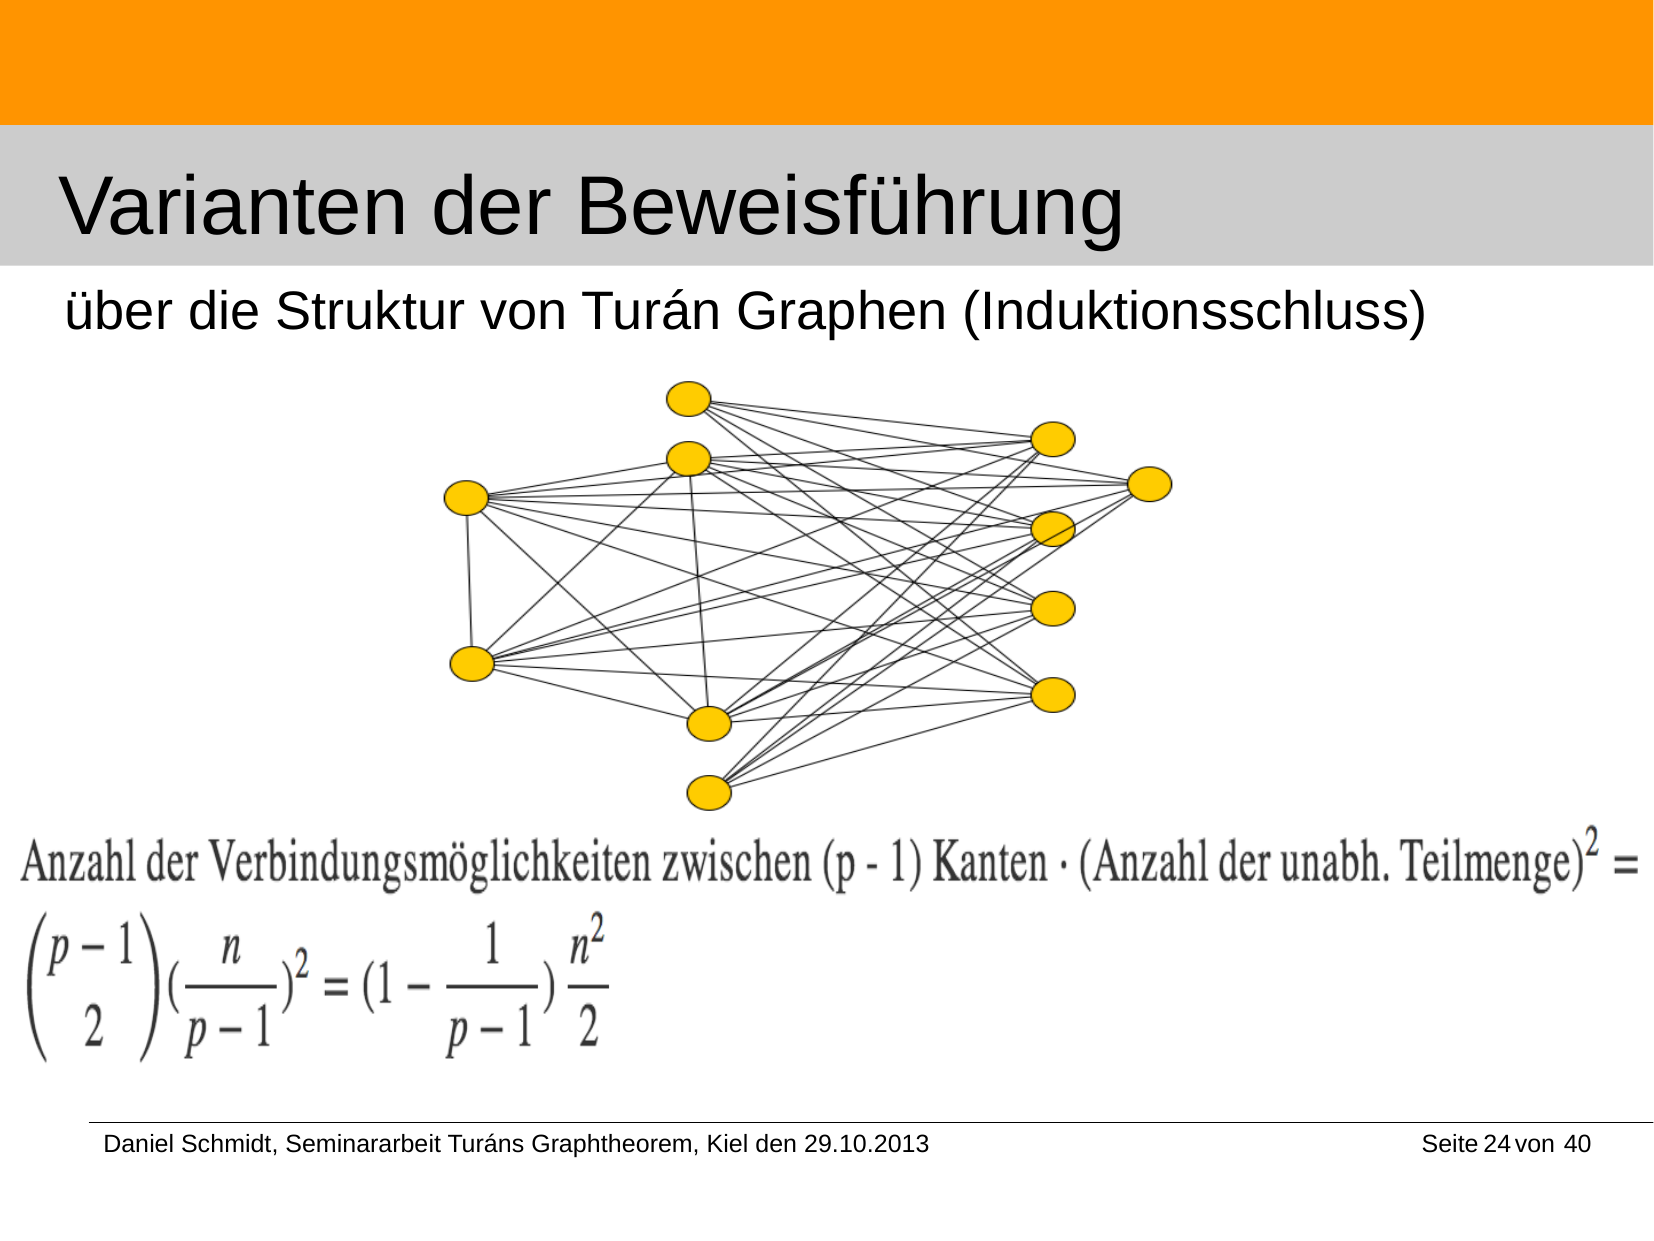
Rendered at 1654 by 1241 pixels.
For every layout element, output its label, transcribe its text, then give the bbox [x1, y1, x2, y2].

text_box Seite [1406, 1122, 1468, 1165]
title über die Struktur von Turán Graphen (Induktionsschluss) [56, 238, 1571, 349]
title Varianten der Beweisführung [50, 143, 1359, 260]
picture [11, 364, 1654, 1075]
text_box 40 [1549, 1121, 1654, 1193]
text_box [1468, 1122, 1549, 1165]
